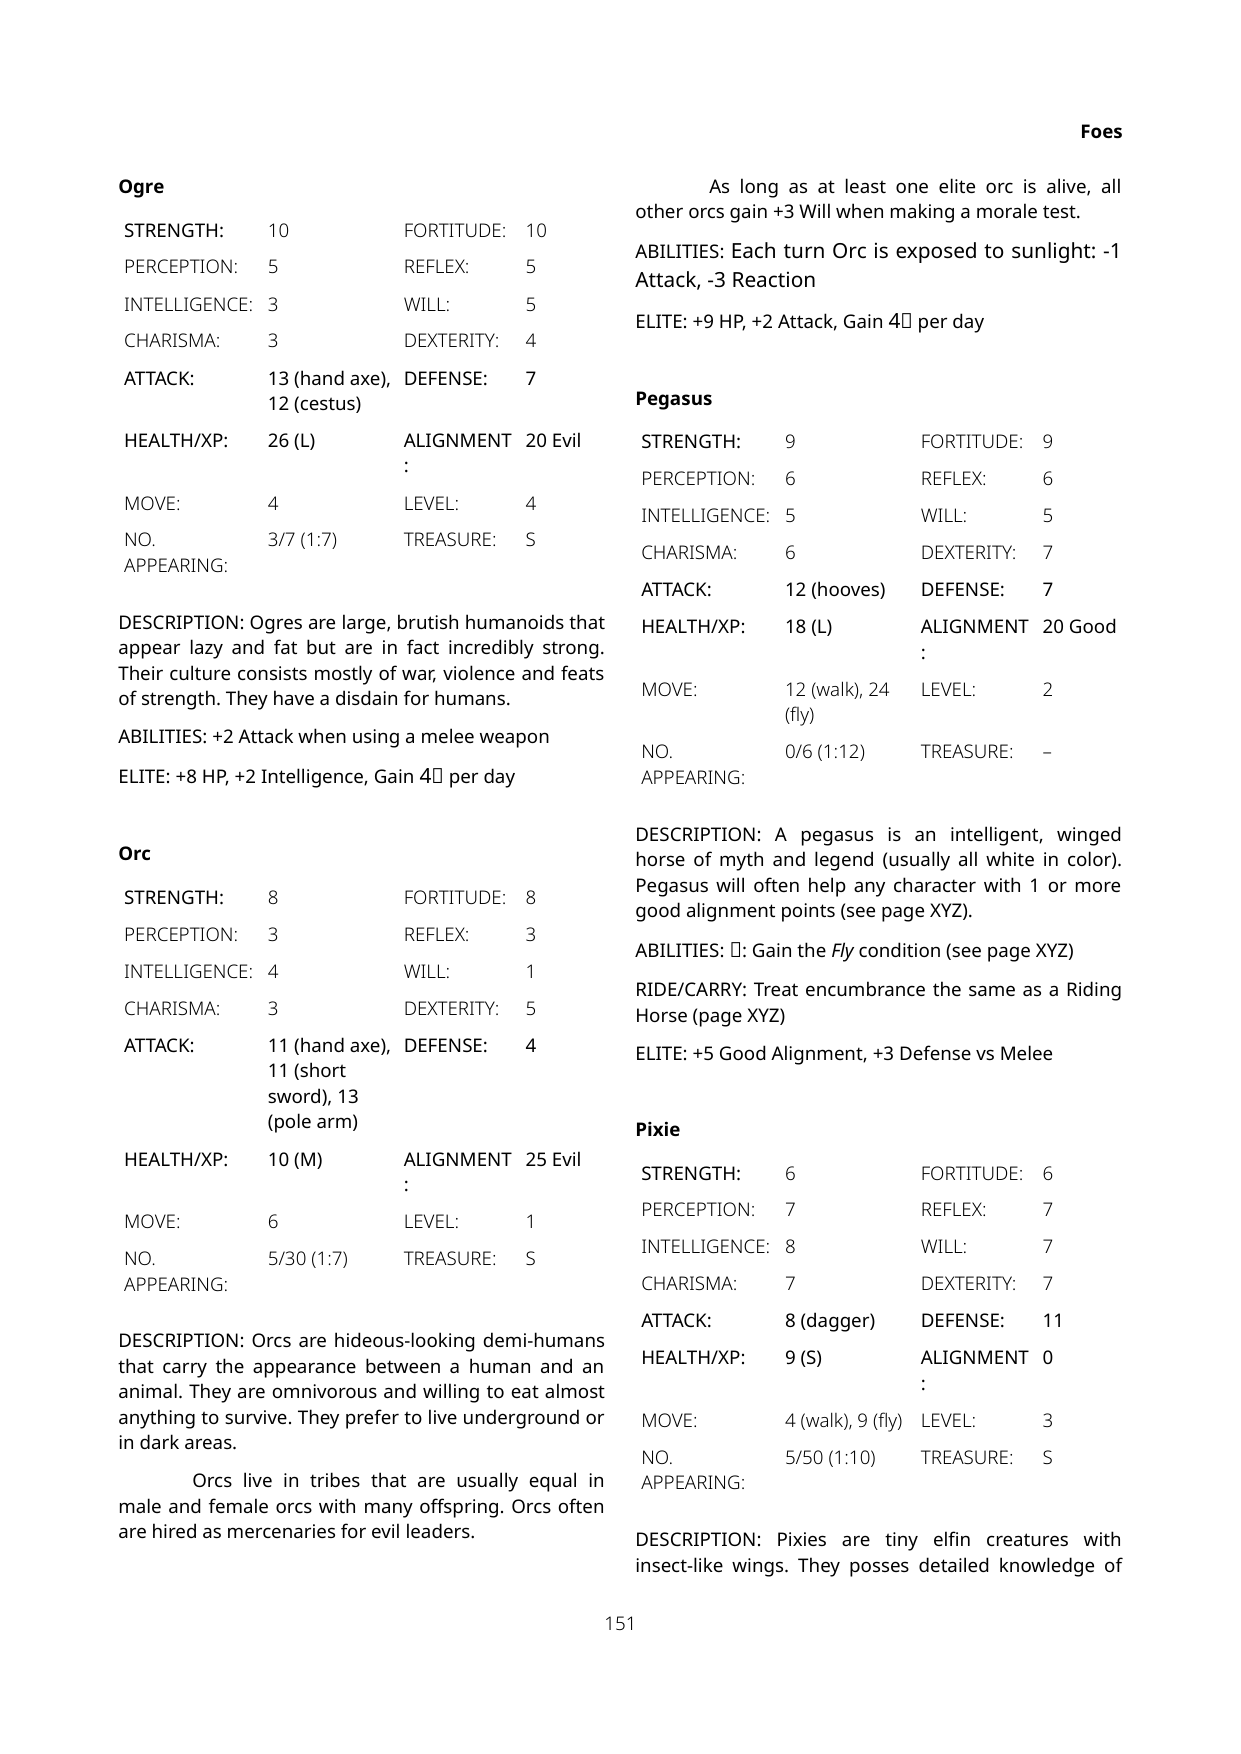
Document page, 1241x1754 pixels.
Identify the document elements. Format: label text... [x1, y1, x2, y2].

table_cell 4 (walk), 9 (fly) [779, 1401, 915, 1438]
table_cell PERCEPTION: [635, 460, 779, 497]
table_cell 5 [1037, 497, 1123, 534]
table_cell 3 [262, 285, 398, 322]
table_header FORTITUDE: [915, 423, 1037, 460]
table_cell ATTACK: [118, 359, 262, 422]
table_cell 1 [520, 953, 606, 989]
text RIDE/CARRY: Treat encumbrance the same as a Riding Horse (page XYZ) [635, 976, 1122, 1027]
table_cell 4 [262, 484, 398, 521]
text DESCRIPTION: Pixies are tiny elfin creatures with insect-like wings. They posses detailed knowledge of [635, 1501, 1122, 1577]
table_cell DEFENSE: [915, 1302, 1037, 1339]
table_header 9 [779, 423, 915, 460]
table_cell WILL: [398, 285, 520, 322]
table_cell S [1037, 1439, 1123, 1501]
table_cell 4 [520, 1027, 606, 1140]
table_cell NO. APPEARING: [635, 733, 779, 795]
table_cell 6 [779, 534, 915, 571]
table_cell TREASURE: [915, 1439, 1037, 1501]
table_cell – [1037, 733, 1123, 795]
table_cell ATTACK: [118, 1027, 262, 1140]
table_cell 25 Evil [520, 1140, 606, 1203]
text Pegasus [635, 385, 1122, 411]
text ELITE: +9 HP, +2 Attack, Gain 4 per day [635, 306, 1122, 334]
table_header FORTITUDE: [398, 211, 520, 248]
table_cell LEVEL: [915, 670, 1037, 733]
table_cell 8 [779, 1228, 915, 1265]
table_cell DEXTERITY: [398, 322, 520, 359]
table_header STRENGTH: [118, 211, 262, 248]
table_cell ATTACK: [635, 571, 779, 608]
table_cell 3 [262, 990, 398, 1027]
table_cell 5 [520, 248, 606, 285]
table_cell LEVEL: [398, 484, 520, 521]
table_cell 1 [520, 1203, 606, 1239]
table_cell 5/30 (1:7) [262, 1240, 398, 1302]
table_cell TREASURE: [915, 733, 1037, 795]
table_header 6 [1037, 1154, 1123, 1191]
table_cell 2 [1037, 670, 1123, 733]
text DESCRIPTION: A pegasus is an intelligent, winged horse of myth and legend (usually all white in color). Pegasus will often help any character with 1 or more good alignment points (see page XYZ). [635, 795, 1122, 923]
table_cell TREASURE: [398, 521, 520, 583]
table_cell 0/6 (1:12) [779, 733, 915, 795]
table_cell INTELLIGENCE: [635, 1228, 779, 1265]
table_cell 12 (hooves) [779, 571, 915, 608]
table_cell HEALTH/XP: [635, 608, 779, 670]
table_cell INTELLIGENCE: [118, 953, 262, 989]
table_cell DEXTERITY: [398, 990, 520, 1027]
table_cell HEALTH/XP: [118, 1140, 262, 1203]
table_cell MOVE: [635, 1401, 779, 1438]
text Orcs live in tribes that are usually equal in male and female orcs with many offspring. Orcs often are hired as mercenaries for evil leaders. [118, 1468, 605, 1544]
table_cell DEXTERITY: [915, 534, 1037, 571]
table_header 9 [1037, 423, 1123, 460]
table_cell 0 [1037, 1339, 1123, 1401]
table_header 8 [520, 879, 606, 916]
table_header 10 [262, 211, 398, 248]
table_cell 11 [1037, 1302, 1123, 1339]
table_cell 8 (dagger) [779, 1302, 915, 1339]
table_header 8 [262, 879, 398, 916]
table_cell 6 [1037, 460, 1123, 497]
table_cell 3 [262, 916, 398, 953]
table_cell 6 [262, 1203, 398, 1239]
text Pixie [635, 1116, 1122, 1142]
text ABILITIES: : Gain the Fly condition (see page XYZ) [635, 936, 1122, 964]
text ABILITIES: +2 Attack when using a melee weapon [118, 724, 605, 749]
table_header 10 [520, 211, 606, 248]
table_cell 7 [1037, 534, 1123, 571]
table_cell 4 [262, 953, 398, 989]
table_cell 18 (L) [779, 608, 915, 670]
table_header STRENGTH: [635, 1154, 779, 1191]
table_cell REFLEX: [915, 1191, 1037, 1228]
text Ogre [118, 173, 605, 199]
table_header 6 [779, 1154, 915, 1191]
table_cell 5 [520, 285, 606, 322]
table_cell 7 [779, 1265, 915, 1302]
table_cell CHARISMA: [118, 990, 262, 1027]
table_cell NO. APPEARING: [118, 1240, 262, 1302]
table_cell 7 [1037, 571, 1123, 608]
table_cell 12 (walk), 24 (fly) [779, 670, 915, 733]
table_cell S [520, 521, 606, 583]
table_cell NO. APPEARING: [118, 521, 262, 583]
table_cell CHARISMA: [118, 322, 262, 359]
table_cell 7 [779, 1191, 915, 1228]
table_cell 3 [520, 916, 606, 953]
text ELITE: +8 HP, +2 Intelligence, Gain 4 per day [118, 762, 605, 790]
table_cell CHARISMA: [635, 534, 779, 571]
table_cell 10 (M) [262, 1140, 398, 1203]
table_cell ALIGNMENT: [398, 1140, 520, 1203]
table_cell LEVEL: [398, 1203, 520, 1239]
table_cell 7 [520, 359, 606, 422]
table_cell DEFENSE: [398, 359, 520, 422]
table_cell 5 [520, 990, 606, 1027]
table_cell S [520, 1240, 606, 1302]
table_header FORTITUDE: [398, 879, 520, 916]
table_cell 5 [779, 497, 915, 534]
table_cell PERCEPTION: [118, 916, 262, 953]
table_cell 26 (L) [262, 422, 398, 484]
table_cell WILL: [915, 1228, 1037, 1265]
table_cell CHARISMA: [635, 1265, 779, 1302]
table_cell INTELLIGENCE: [118, 285, 262, 322]
table_cell 7 [1037, 1228, 1123, 1265]
table_cell HEALTH/XP: [118, 422, 262, 484]
table_cell PERCEPTION: [635, 1191, 779, 1228]
table_cell ALIGNMENT: [915, 1339, 1037, 1401]
table_cell INTELLIGENCE: [635, 497, 779, 534]
table_cell DEXTERITY: [915, 1265, 1037, 1302]
table_header FORTITUDE: [915, 1154, 1037, 1191]
table_cell 11 (hand axe), 11 (short sword), 13 (pole arm) [262, 1027, 398, 1140]
table_cell REFLEX: [398, 248, 520, 285]
text Orc [118, 841, 605, 866]
table_cell MOVE: [635, 670, 779, 733]
text DESCRIPTION: Orcs are hideous-looking demi-humans that carry the appearance between a human and an animal. They are omnivorous and willing to eat almost anything to survive. They prefer to live underground or in dark areas. [118, 1302, 605, 1455]
table_cell NO. APPEARING: [635, 1439, 779, 1501]
table_cell 6 [779, 460, 915, 497]
table_cell 9 (S) [779, 1339, 915, 1401]
table_cell ALIGNMENT: [915, 608, 1037, 670]
text DESCRIPTION: Ogres are large, brutish humanoids that appear lazy and fat but are in fact incredibly strong. Their culture consists mostly of war, violence and feats of strength. They have a disdain for humans. [118, 583, 605, 711]
table_cell DEFENSE: [398, 1027, 520, 1140]
table_cell MOVE: [118, 484, 262, 521]
table_cell PERCEPTION: [118, 248, 262, 285]
table_cell 3/7 (1:7) [262, 521, 398, 583]
table_cell 20 Good [1037, 608, 1123, 670]
table_cell WILL: [398, 953, 520, 989]
table_cell ALIGNMENT: [398, 422, 520, 484]
table_cell 5/50 (1:10) [779, 1439, 915, 1501]
table_header STRENGTH: [118, 879, 262, 916]
table_cell DEFENSE: [915, 571, 1037, 608]
table_cell 5 [262, 248, 398, 285]
table_cell TREASURE: [398, 1240, 520, 1302]
text ELITE: +5 Good Alignment, +3 Defense vs Melee [635, 1040, 1122, 1066]
table_cell 13 (hand axe), 12 (cestus) [262, 359, 398, 422]
table_cell WILL: [915, 497, 1037, 534]
table_cell MOVE: [118, 1203, 262, 1239]
text ABILITIES: Each turn Orc is exposed to sunlight: -1 Attack, -3 Reaction [635, 237, 1122, 293]
table_cell 7 [1037, 1265, 1123, 1302]
table_cell REFLEX: [915, 460, 1037, 497]
table_cell 4 [520, 484, 606, 521]
table_cell 3 [1037, 1401, 1123, 1438]
table_cell 7 [1037, 1191, 1123, 1228]
table_cell LEVEL: [915, 1401, 1037, 1438]
table_cell 4 [520, 322, 606, 359]
text As long as at least one elite orc is alive, all other orcs gain +3 Will when making a morale test. [635, 173, 1122, 224]
table_header STRENGTH: [635, 423, 779, 460]
table_cell HEALTH/XP: [635, 1339, 779, 1401]
table_cell 20 Evil [520, 422, 606, 484]
table_cell 3 [262, 322, 398, 359]
table_cell ATTACK: [635, 1302, 779, 1339]
table_cell REFLEX: [398, 916, 520, 953]
